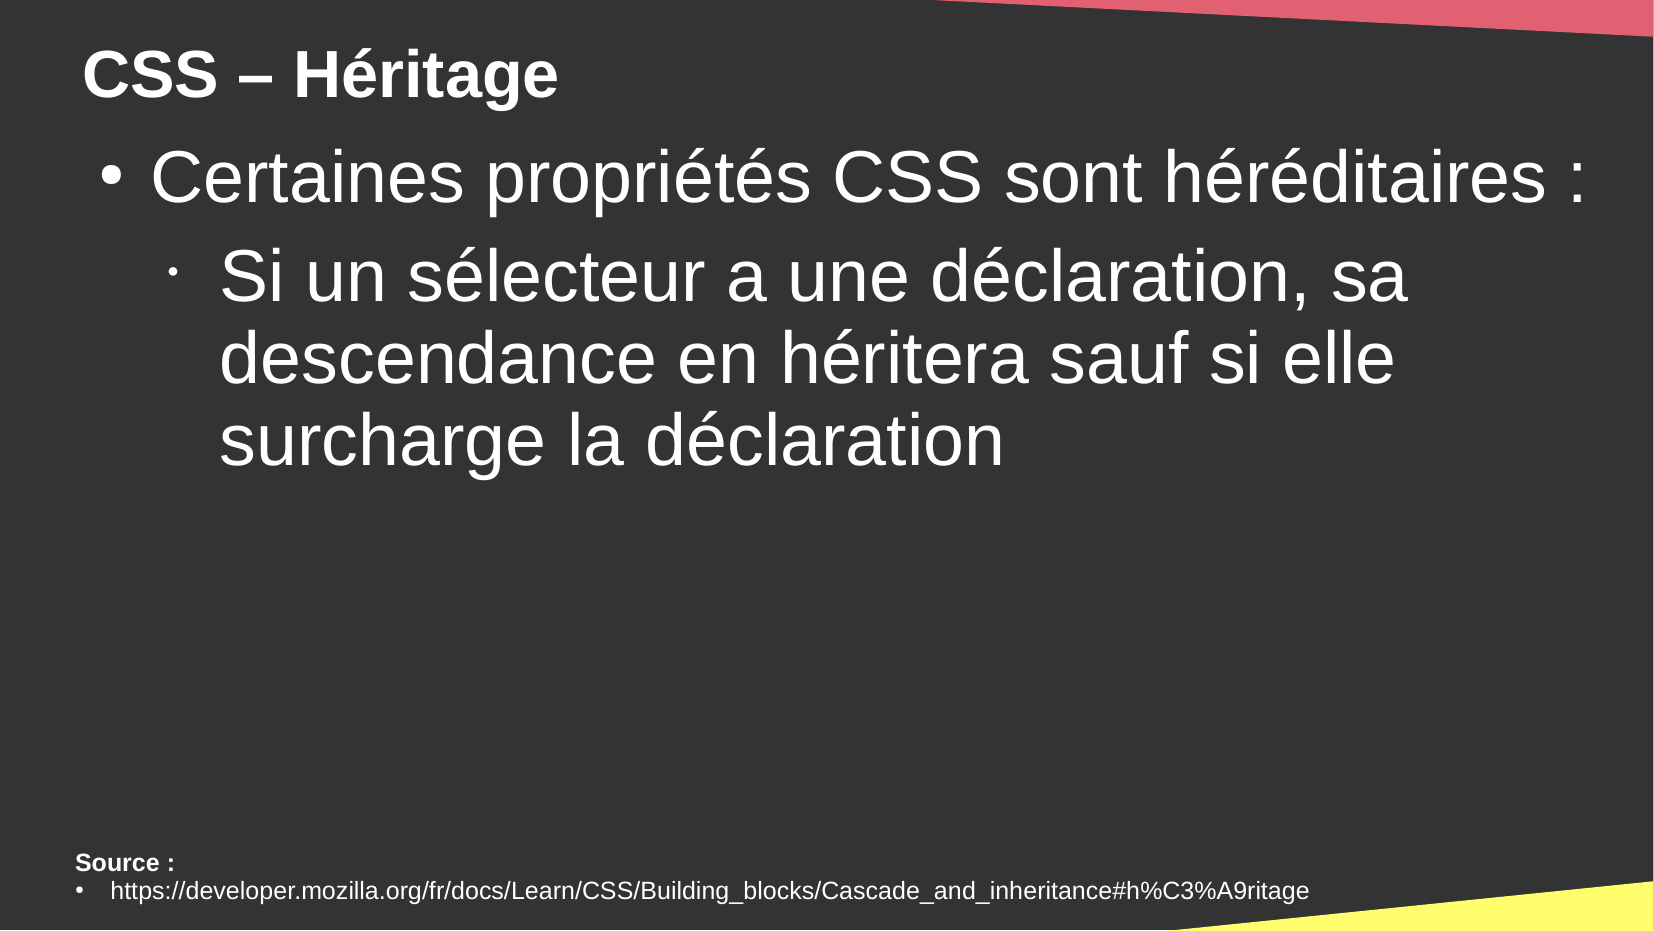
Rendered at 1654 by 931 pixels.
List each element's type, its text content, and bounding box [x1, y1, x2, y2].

title CSS – Héritage [82, 37, 1571, 122]
list Certaines propriétés CSS sont héréditaires : Si un sélecteur a une déclaration, sa descendance en héritera sauf si elle surcharge la déclaration [80, 135, 1605, 507]
text_box [1165, 881, 1654, 931]
text_box [932, 0, 1654, 37]
text_box Source : https://developer.mozilla.org/fr/docs/Learn/CSS/Building_blocks/Cascade_and_inheritance#h%C3%A9ritage [60, 841, 1546, 913]
